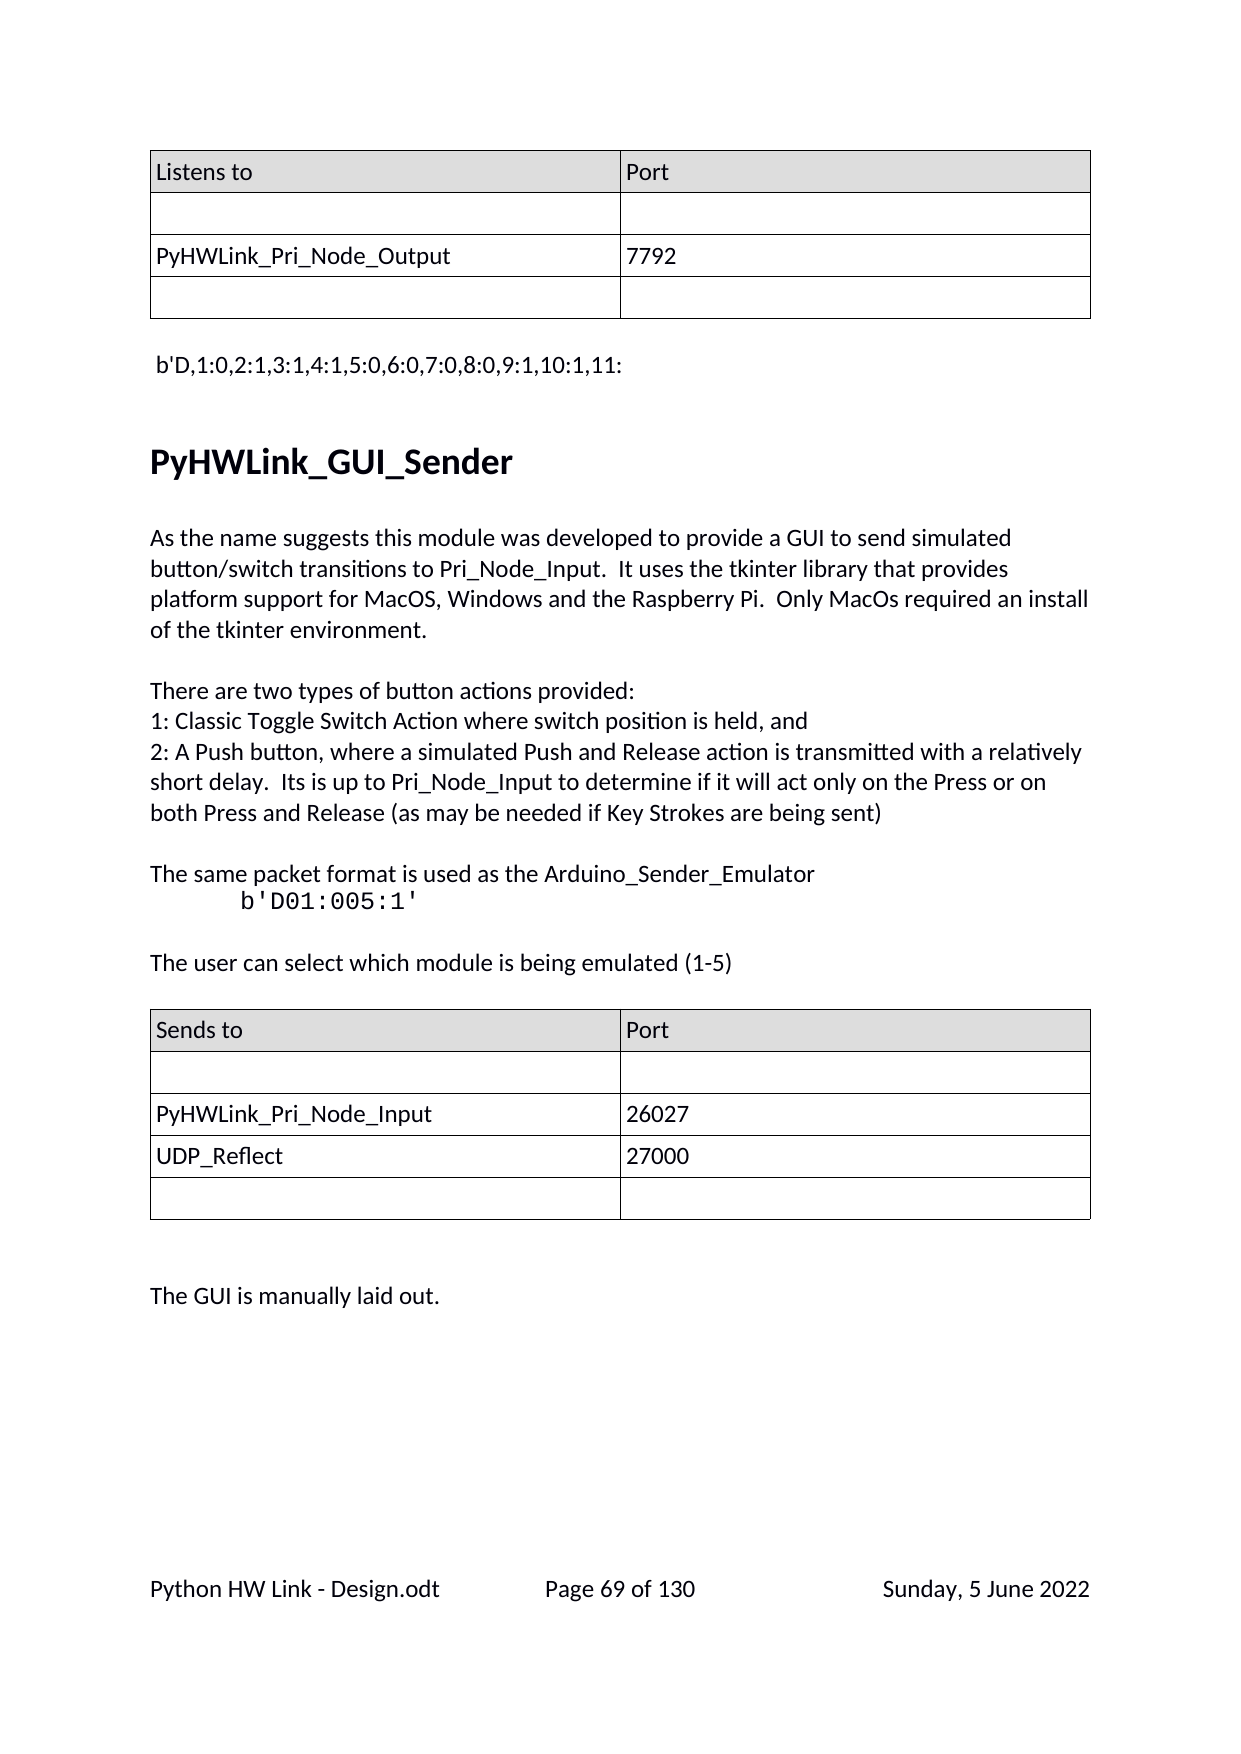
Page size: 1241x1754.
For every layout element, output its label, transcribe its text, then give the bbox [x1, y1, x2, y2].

table_cell [621, 193, 1090, 234]
table_cell 7792 [621, 235, 1090, 276]
table_cell PyHWLink_Pri_Node_Output [151, 235, 620, 276]
table_header Port [621, 1010, 1090, 1051]
table_header Port [621, 151, 1090, 192]
table_cell [151, 1052, 620, 1093]
table_header Listens to [151, 151, 620, 192]
text b'D01:005:1' [225, 888, 1090, 917]
table_cell [151, 277, 620, 318]
table_header Sends to [151, 1010, 620, 1051]
text b'D,1:0,2:1,3:1,4:1,5:0,6:0,7:0,8:0,9:1,10:1,11: [150, 349, 1090, 379]
text The same packet format is used as the Arduino_Sender_Emulator [150, 858, 1090, 888]
text The GUI is manually laid out. [150, 1280, 1090, 1311]
table_cell [151, 193, 620, 234]
text 1: Classic Toggle Switch Action where switch position is held, and [150, 705, 1090, 736]
text The user can select which module is being emulated (1-5) [150, 947, 1090, 978]
table_cell [621, 1178, 1090, 1219]
text As the name suggests this module was developed to provide a GUI to send simulated button/switch transitions to Pri_Node_Input. It uses the tkinter library that provides platform support for MacOS, Windows and the Raspberry Pi. Only MacOs required an install of the tkinter environment. [150, 522, 1090, 644]
table_cell 26027 [621, 1094, 1090, 1135]
table_cell [621, 277, 1090, 318]
table_cell UDP_Reflect [151, 1136, 620, 1177]
table_cell PyHWLink_Pri_Node_Input [151, 1094, 620, 1135]
table_cell [621, 1052, 1090, 1093]
text There are two types of button actions provided: [150, 675, 1090, 705]
subtitle PyHWLink_GUI_Sender [150, 438, 1090, 483]
text 2: A Push button, where a simulated Push and Release action is transmitted with a relatively short delay. Its is up to Pri_Node_Input to determine if it will act only on the Press or on both Press and Release (as may be needed if Key Strokes are being sent) [150, 736, 1090, 827]
table_cell [151, 1178, 620, 1219]
table_cell 27000 [621, 1136, 1090, 1177]
